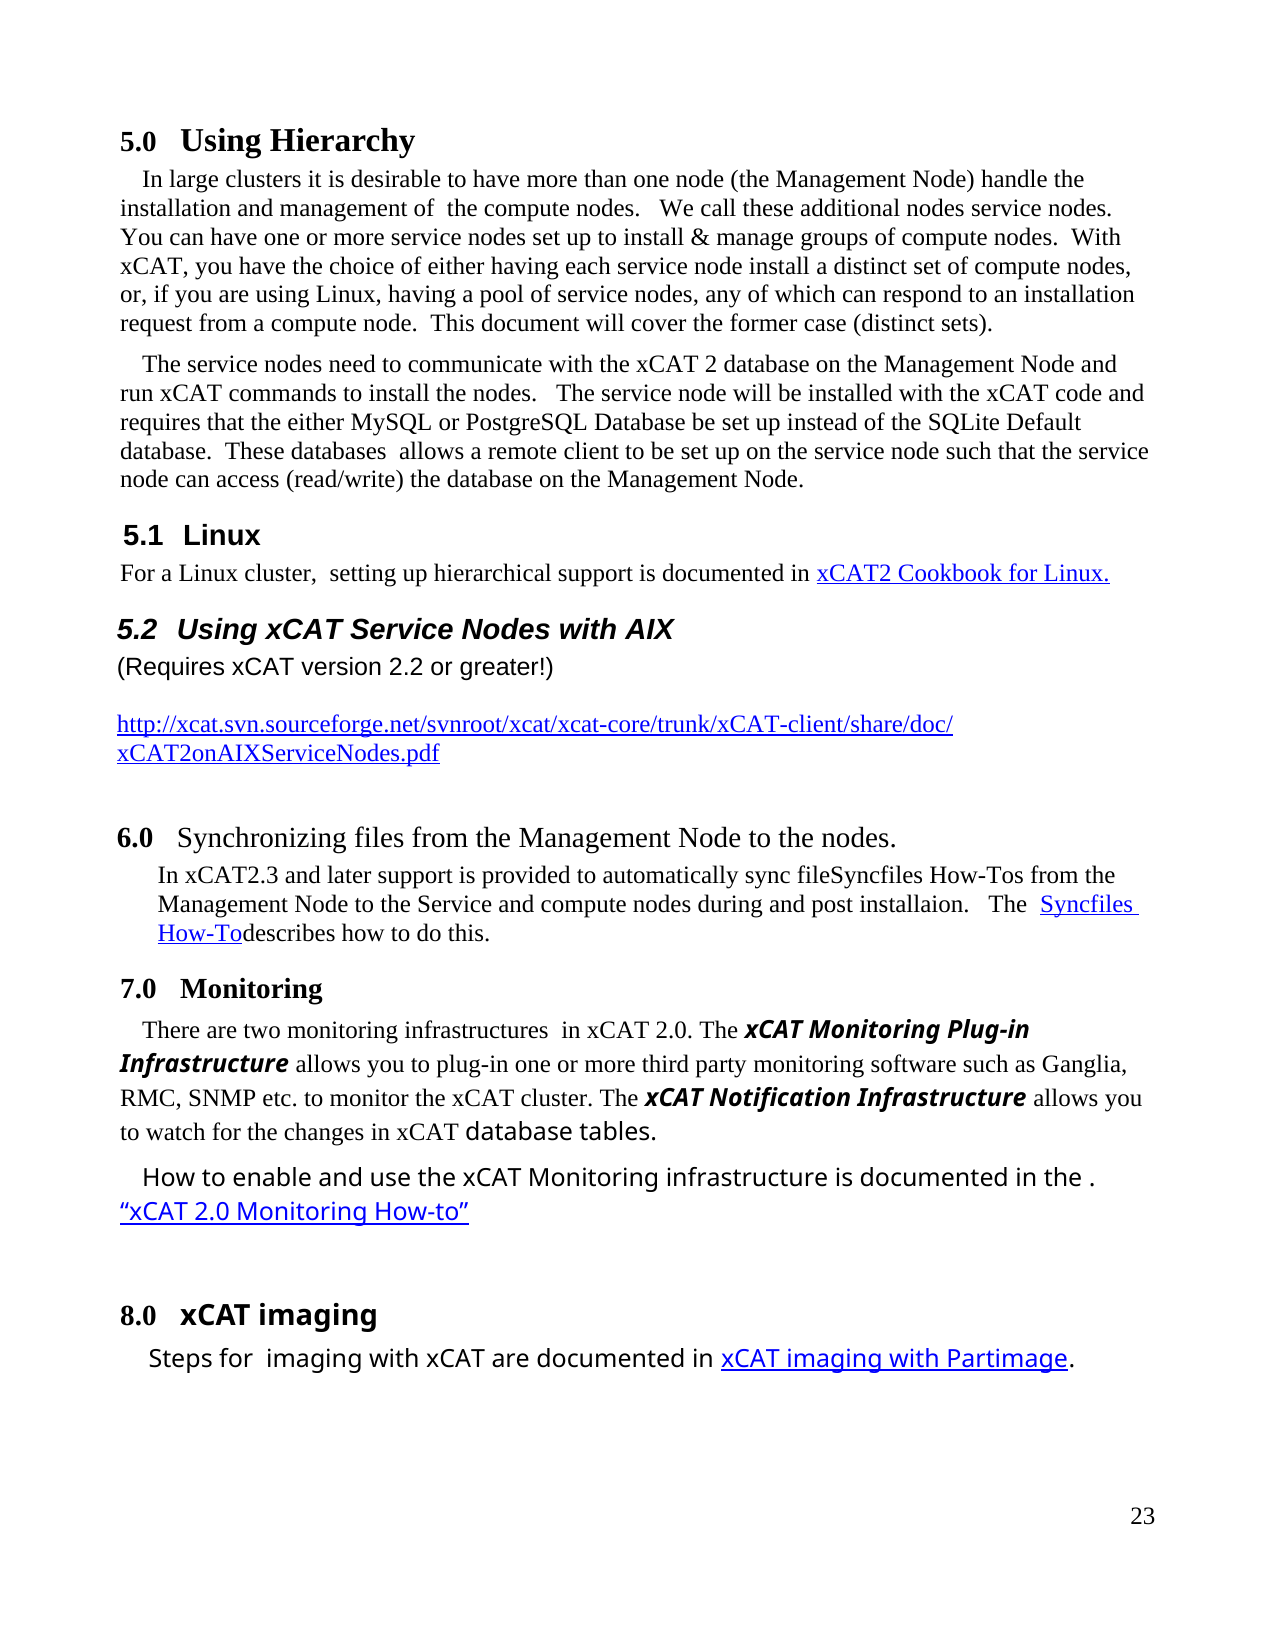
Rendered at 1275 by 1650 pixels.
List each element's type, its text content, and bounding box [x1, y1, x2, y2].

text http://xcat.svn.sourceforge.net/svnroot/xcat/xcat-core/trunk/xCAT-client/share/doc/xCAT2onAIXServiceNodes.pdf [117, 709, 1155, 767]
text For a Linux cluster, setting up hierarchical support is documented in xCAT2 Cookbook for Linux. [120, 558, 1155, 587]
text In xCAT2.3 and later support is provided to automatically sync fileSyncfiles How-Tos from the Management Node to the Service and compute nodes during and post installaion. The Syncfiles How-Todescribes how to do this. [157, 860, 1155, 946]
subtitle Using xCAT Service Nodes with AIX [117, 612, 1155, 645]
text There are two monitoring infrastructures in xCAT 2.0. The xCAT Monitoring Plug-in Infrastructure allows you to plug-in one or more third party monitoring software such as Ganglia, RMC, SNMP etc. to monitor the xCAT cluster. The xCAT Notification Infrastructure allows you to watch for the changes in xCAT database tables. [120, 1011, 1155, 1147]
subtitle xCAT imaging [120, 1294, 1155, 1334]
subtitle Synchronizing files from the Management Node to the nodes. [117, 820, 1155, 854]
text In large clusters it is desirable to have more than one node (the Management Node) handle the installation and management of the compute nodes. We call these additional nodes service nodes. You can have one or more service nodes set up to install & manage groups of compute nodes. With xCAT, you have the choice of either having each service node install a distinct set of compute nodes, or, if you are using Linux, having a pool of service nodes, any of which can respond to an installation request from a compute node. This document will cover the former case (distinct sets). [120, 164, 1155, 337]
subtitle Monitoring [120, 971, 1155, 1005]
text (Requires xCAT version 2.2 or greater!) [117, 652, 1155, 680]
text How to enable and use the xCAT Monitoring infrastructure is documented in the . “xCAT 2.0 Monitoring How-to” [120, 1160, 1155, 1228]
subtitle Using Hierarchy [120, 120, 1155, 158]
text Steps for imaging with xCAT are documented in xCAT imaging with Partimage. [120, 1340, 1155, 1374]
text The service nodes need to communicate with the xCAT 2 database on the Management Node and run xCAT commands to install the nodes. The service node will be installed with the xCAT code and requires that the either MySQL or PostgreSQL Database be set up instead of the SQLite Default database. These databases allows a remote client to be set up on the service node such that the service node can access (read/write) the database on the Management Node. [120, 349, 1155, 493]
subtitle Linux [123, 518, 1155, 552]
